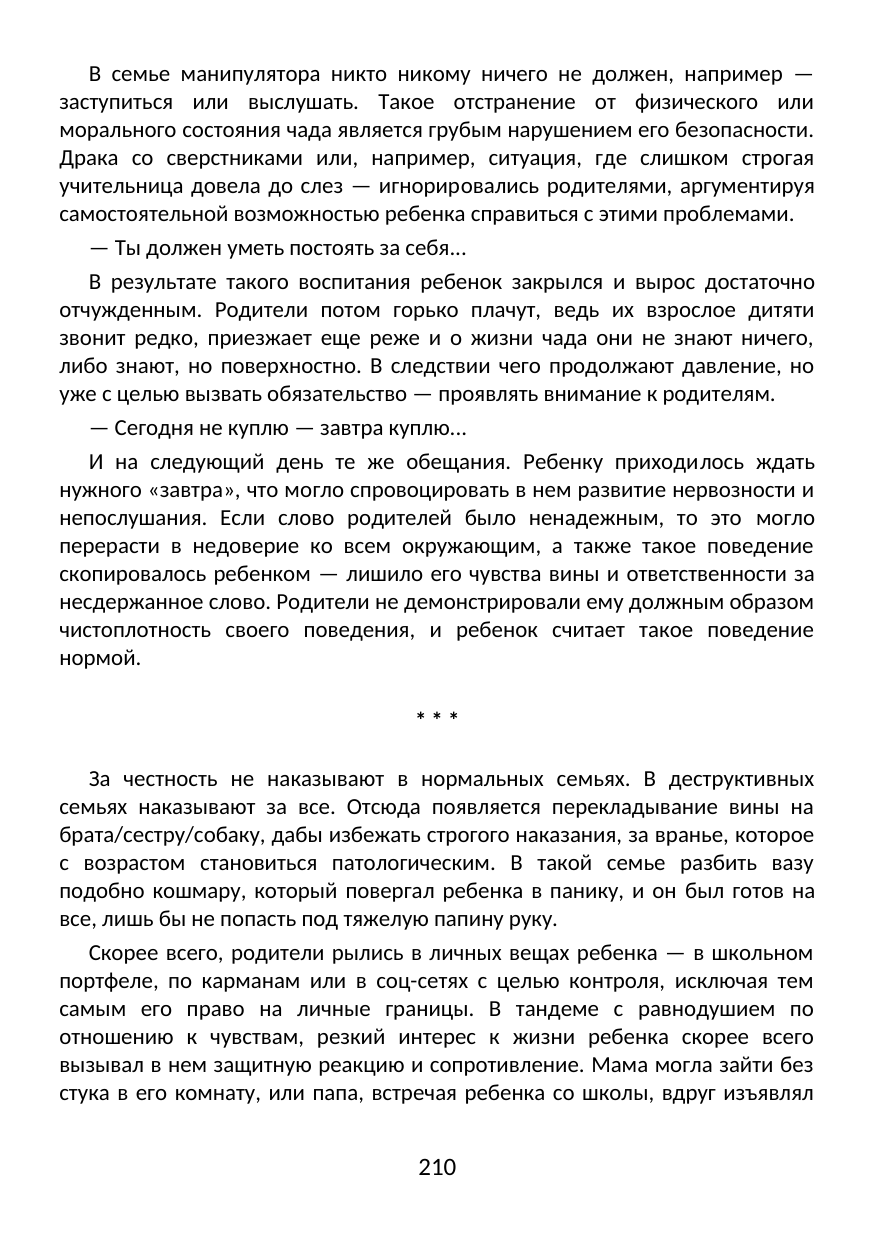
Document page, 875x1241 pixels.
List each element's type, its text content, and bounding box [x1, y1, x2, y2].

text — Сегодня не куплю — завтра куплю... [59, 413, 815, 441]
subtitle * * * [59, 707, 815, 735]
text И на следующий день те же обещания. Ребенку приходилось ждать нужного «завтра», что могло спровоцировать в нем развитие нервозности и непослушания. Если слово родителей было ненадежным, то это могло перерасти в недоверие ко всем окружающим, а также такое поведение скопировалось ребенком — лишило его чувства вины и ответственности за несдержанное слово. Родители не демонстрировали ему должным образом чистоплотность своего поведения, и ребенок считает такое поведение нормой. [59, 447, 815, 671]
text За честность не наказывают в нормальных семьях. В деструктивных семьях наказывают за все. Отсюда появляется перекладывание вины на брата/сестру/собаку, дабы избежать строгого наказания, за вранье, которое с возрастом становиться патологическим. В такой семье разбить вазу подобно кошмару, который повергал ребенка в панику, и он был готов на все, лишь бы не попасть под тяжелую папину руку. [59, 764, 815, 932]
text — Ты должен уметь постоять за себя... [59, 233, 815, 261]
text В результате такого воспитания ребенок закрылся и вырос достаточно отчужденным. Родители потом горько плачут, ведь их взрослое дитяти звонит редко, приезжает еще реже и о жизни чада они не знают ничего, либо знают, но поверхностно. В следствии чего продолжают давление, но уже с целью вызвать обязательство — проявлять внимание к родителям. [59, 267, 815, 407]
text Скорее всего, родители рылись в личных вещах ребенка — в школьном портфеле, по карманам или в соц-сетях с целью контроля, исключая тем самым его право на личные границы. В тандеме с равнодушием по отношению к чувствам, резкий интерес к жизни ребенка скорее всего вызывал в нем защитную реакцию и сопротивление. Мама могла зайти без стука в его комнату, или папа, встречая ребенка со школы, вдруг изъявлял [59, 938, 815, 1106]
text В семье манипулятора никто никому ничего не должен, например — заступиться или выслушать. Такое отстранение от физического или морального состояния чада является грубым нарушением его безопасности. Драка со сверстниками или, например, ситуация, где слишком строгая учительница довела до слез — игнорировались родителями, аргументируя самостоятельной возможностью ребенка справиться с этими проблемами. [59, 59, 815, 227]
